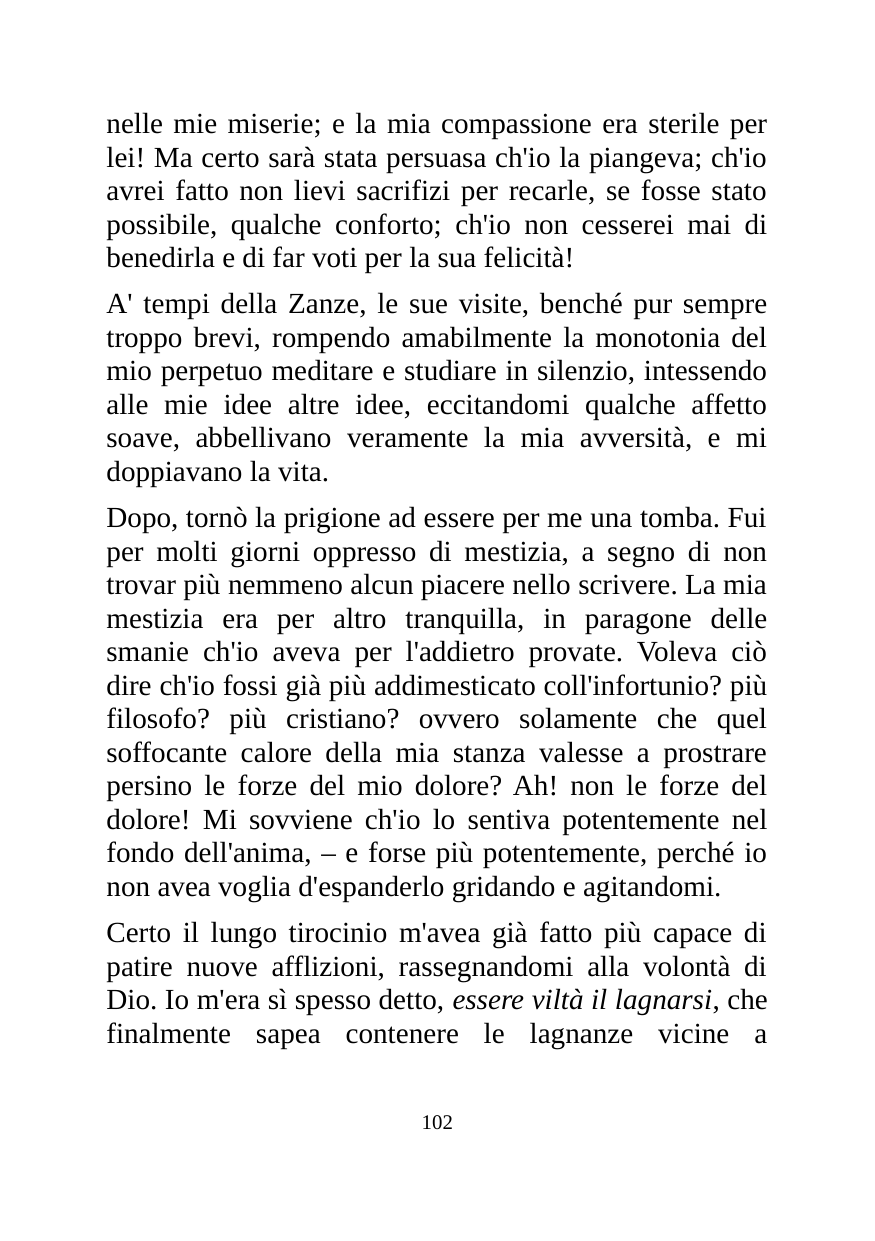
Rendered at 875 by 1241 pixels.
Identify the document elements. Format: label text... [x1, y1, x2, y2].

text Certo il lungo tirocinio m'avea già fatto più capace di patire nuove afflizioni, rassegnandomi alla volontà di Dio. Io m'era sì spesso detto, essere viltà il lagnarsi, che finalmente sapea contenere le lagnanze vicine a [106, 915, 768, 1049]
text nelle mie miserie; e la mia compassione era sterile per lei! Ma certo sarà stata persuasa ch'io la piangeva; ch'io avrei fatto non lievi sacrifizi per recarle, se fosse stato possibile, qualche conforto; ch'io non cesserei mai di benedirla e di far voti per la sua felicità! [106, 106, 768, 274]
text A' tempi della Zanze, le sue visite, benché pur sempre troppo brevi, rompendo amabilmente la monotonia del mio perpetuo meditare e studiare in silenzio, intessendo alle mie idee altre idee, eccitandomi qualche affetto soave, abbellivano veramente la mia avversità, e mi doppiavano la vita. [106, 286, 768, 488]
text Dopo, tornò la prigione ad essere per me una tomba. Fui per molti giorni oppresso di mestizia, a segno di non trovar più nemmeno alcun piacere nello scrivere. La mia mestizia era per altro tranquilla, in paragone delle smanie ch'io aveva per l'addietro provate. Voleva ciò dire ch'io fossi già più addimesticato coll'infortunio? più filosofo? più cristiano? ovvero solamente che quel soffocante calore della mia stanza valesse a prostrare persino le forze del mio dolore? Ah! non le forze del dolore! Mi sovviene ch'io lo sentiva potentemente nel fondo dell'anima, – e forse più potentemente, perché io non avea voglia d'espanderlo gridando e agitandomi. [106, 500, 768, 903]
